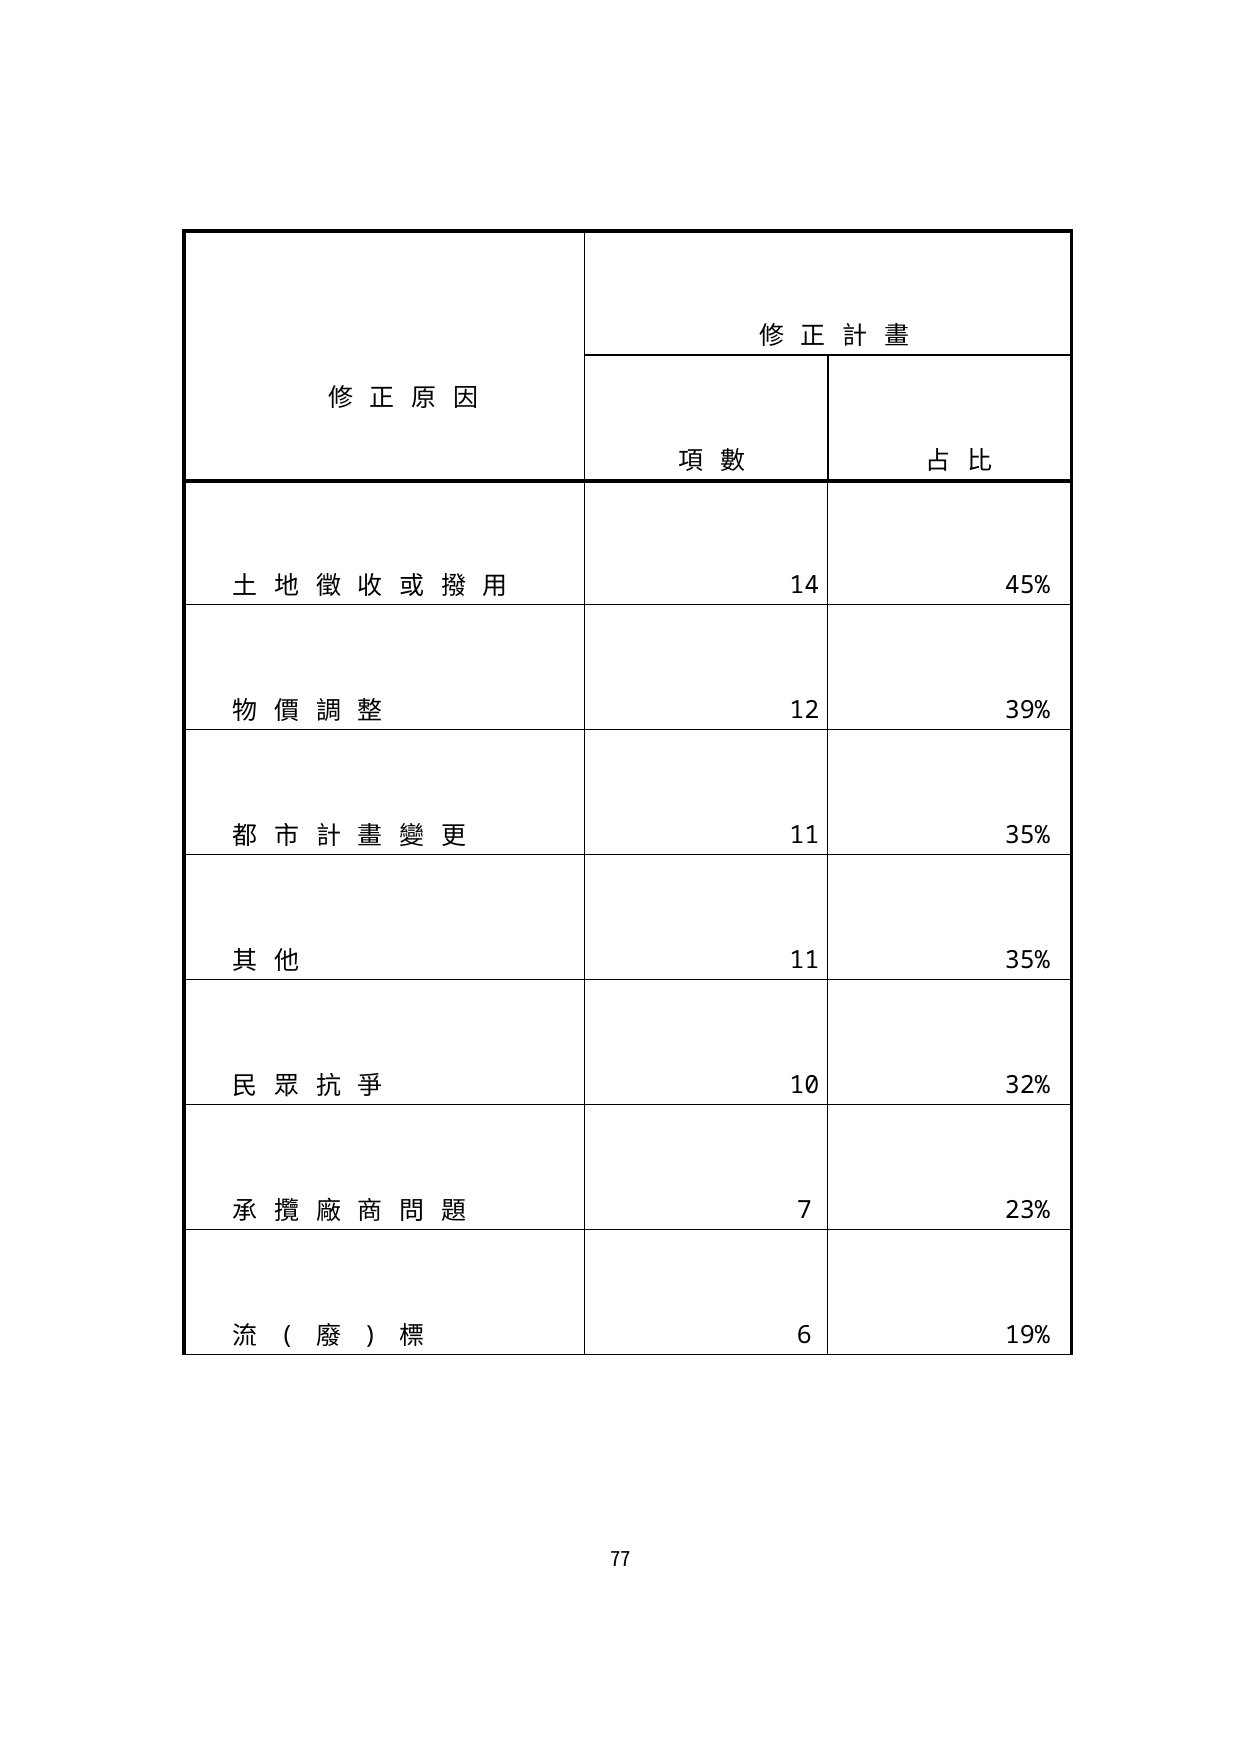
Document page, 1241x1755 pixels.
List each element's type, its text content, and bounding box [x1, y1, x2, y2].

table_cell 14 [585, 483, 827, 604]
table_cell 土地徵收或撥用 [186, 483, 584, 604]
table_cell 45% [828, 483, 1070, 604]
table_cell 都市計畫變更 [186, 730, 584, 854]
table_cell 占比 [829, 356, 1070, 479]
table_cell 35% [828, 855, 1070, 979]
table_cell 32% [828, 980, 1070, 1104]
table_cell 11 [585, 855, 827, 979]
table_cell 11 [585, 730, 827, 854]
table_cell 23% [828, 1105, 1070, 1229]
table_cell 物價調整 [186, 605, 584, 729]
table_header 修正計畫 [585, 233, 1070, 354]
table_cell 39% [828, 605, 1070, 729]
table_header 修正原因 [186, 233, 584, 479]
table_cell 19% [828, 1230, 1070, 1354]
table_cell 12 [585, 605, 827, 729]
table_cell 7 [585, 1105, 827, 1229]
table_cell 承攬廠商問題 [186, 1105, 584, 1229]
table_cell 35% [828, 730, 1070, 854]
table_cell 民眾抗爭 [186, 980, 584, 1104]
table_cell 6 [585, 1230, 827, 1354]
table_cell 其他 [186, 855, 584, 979]
table_cell 10 [585, 980, 827, 1104]
table_cell 項數 [585, 356, 827, 479]
table_cell 流(廢)標 [186, 1230, 584, 1354]
